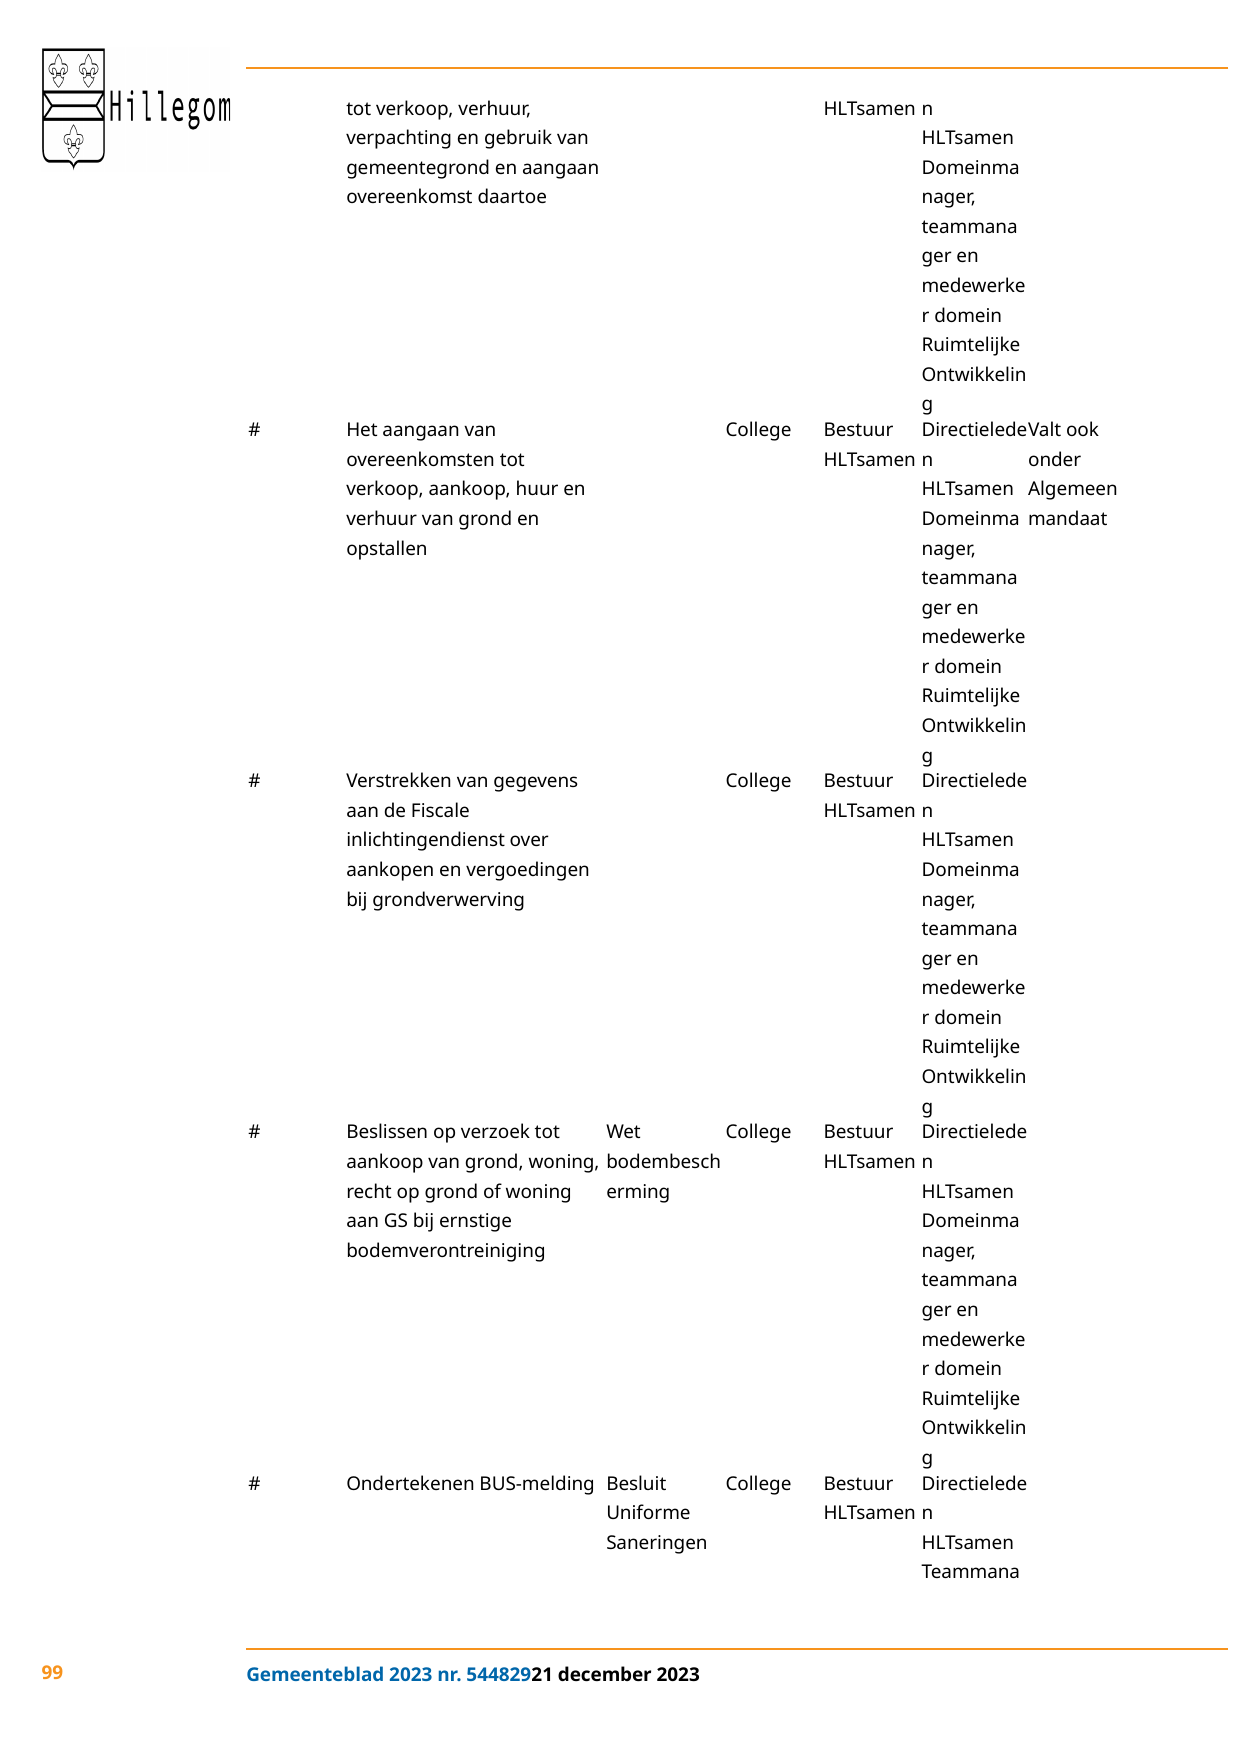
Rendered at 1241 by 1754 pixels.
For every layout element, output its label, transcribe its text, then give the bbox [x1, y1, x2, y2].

table_cell Bestuur HLTsamen [823, 416, 921, 767]
table_cell [248, 95, 346, 416]
table_cell College [725, 1119, 823, 1470]
table_cell Directieleden HLTsamen Domeinmanager, teammanager en medewerker domein Ruimtelijke Ontwikkeling [921, 1119, 1028, 1470]
table_cell tot verkoop, verhuur, verpachting en gebruik van gemeentegrond en aangaan overeenkomst daartoe [346, 95, 606, 416]
table_cell College [725, 416, 823, 767]
picture [41, 47, 231, 172]
table_cell College [725, 768, 823, 1119]
table_cell Directieleden HLTsamen Domeinmanager, teammanager en medewerker domein Ruimtelijke Ontwikkeling [921, 416, 1028, 767]
table_cell [725, 95, 823, 416]
table_cell Beslissen op verzoek tot aankoop van grond, woning, recht op grond of woning aan GS bij ernstige bodemverontreiniging [346, 1119, 606, 1470]
table_cell n HLTsamen Domeinmanager, teammanager en medewerker domein Ruimtelijke Ontwikkeling [921, 95, 1028, 416]
table_cell # [248, 416, 346, 767]
table_cell Ondertekenen BUS-melding [346, 1470, 606, 1584]
table_cell [606, 768, 725, 1119]
table_cell Directieleden HLTsamen Teammana [921, 1470, 1028, 1584]
table_cell Verstrekken van gegevens aan de Fiscale inlichtingendienst over aankopen en vergoedingen bij grondverwerving [346, 768, 606, 1119]
table_cell College [725, 1470, 823, 1584]
table_cell HLTsamen [823, 95, 921, 416]
table_cell [606, 95, 725, 416]
table_cell Bestuur HLTsamen [823, 1470, 921, 1584]
table_cell [1028, 768, 1152, 1119]
table_cell Valt ook onder Algemeen mandaat [1028, 416, 1152, 767]
table_cell Wet bodembescherming [606, 1119, 725, 1470]
table_cell # [248, 1470, 346, 1584]
table_cell [606, 416, 725, 767]
table_cell # [248, 768, 346, 1119]
table_cell # [248, 1119, 346, 1470]
table_cell Bestuur HLTsamen [823, 1119, 921, 1470]
table_cell Directieleden HLTsamen Domeinmanager, teammanager en medewerker domein Ruimtelijke Ontwikkeling [921, 768, 1028, 1119]
table_cell [1028, 1119, 1152, 1470]
table_cell Bestuur HLTsamen [823, 768, 921, 1119]
table_cell [1028, 1470, 1152, 1584]
table_cell Het aangaan van overeenkomsten tot verkoop, aankoop, huur en verhuur van grond en opstallen [346, 416, 606, 767]
table_cell Besluit Uniforme Saneringen [606, 1470, 725, 1584]
table_cell [1028, 95, 1152, 416]
